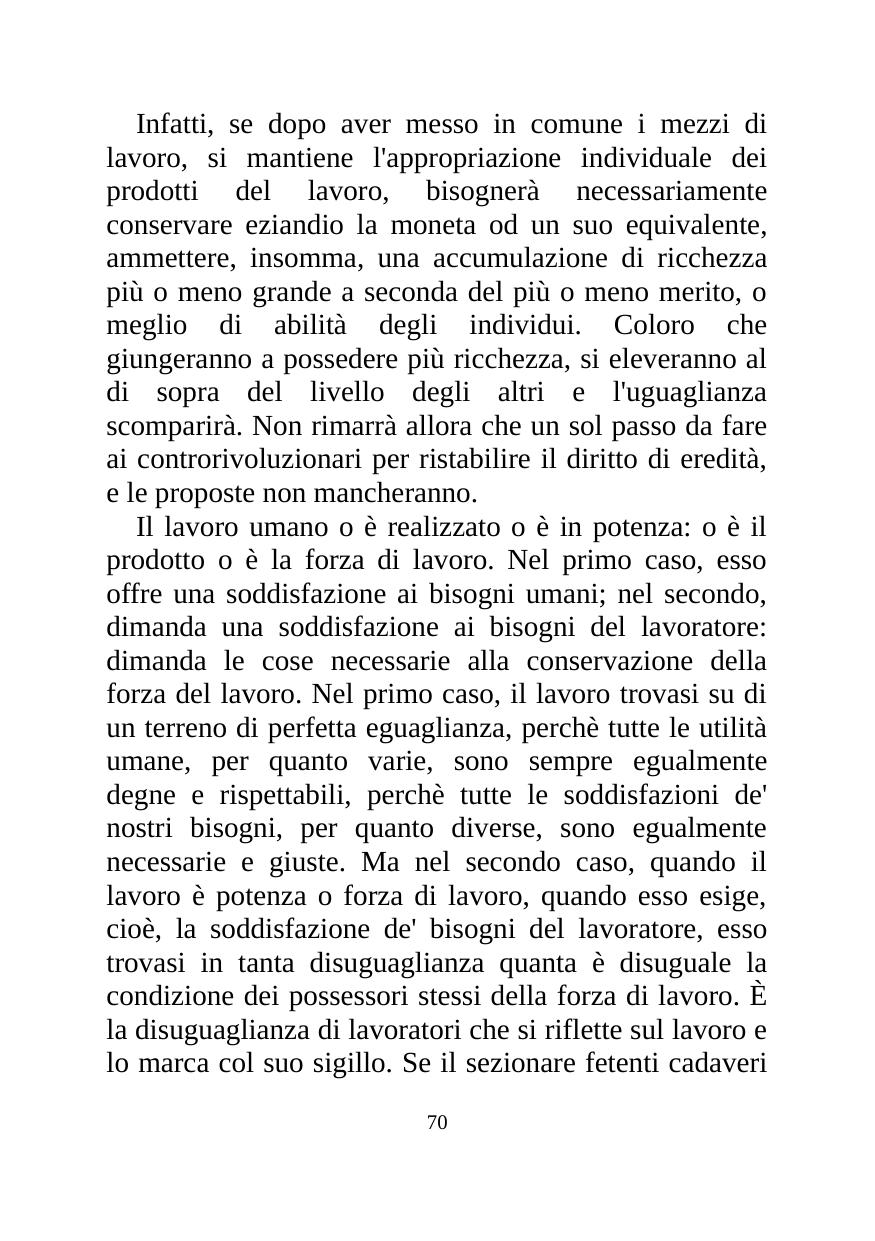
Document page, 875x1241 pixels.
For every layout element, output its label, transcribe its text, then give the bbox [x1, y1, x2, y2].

text Il lavoro umano o è realizzato o è in potenza: o è il prodotto o è la forza di lavoro. Nel primo caso, esso offre una soddisfazione ai bisogni umani; nel secondo, dimanda una soddisfazione ai bisogni del lavoratore: dimanda le cose necessarie alla conservazione della forza del lavoro. Nel primo caso, il lavoro trovasi su di un terreno di perfetta eguaglianza, perchè tutte le utilità umane, per quanto varie, sono sempre egualmente degne e rispettabili, perchè tutte le soddisfazioni de' nostri bisogni, per quanto diverse, sono egualmente necessarie e giuste. Ma nel secondo caso, quando il lavoro è potenza o forza di lavoro, quando esso esige, cioè, la soddisfazione de' bisogni del lavoratore, esso trovasi in tanta disuguaglianza quanta è disuguale la condizione dei possessori stessi della forza di lavoro. È la disuguaglianza di lavoratori che si riflette sul lavoro e lo marca col suo sigillo. Se il sezionare fetenti cadaveri [106, 509, 768, 1079]
text Infatti, se dopo aver messo in comune i mezzi di lavoro, si mantiene l'appropriazione individuale dei prodotti del lavoro, bisognerà necessariamente conservare eziandio la moneta od un suo equivalente, ammettere, insomma, una accumulazione di ricchezza più o meno grande a seconda del più o meno merito, o meglio di abilità degli individui. Coloro che giungeranno a possedere più ricchezza, si eleveranno al di sopra del livello degli altri e l'uguaglianza scomparirà. Non rimarrà allora che un sol passo da fare ai controrivoluzionari per ristabilire il diritto di eredità, e le proposte non mancheranno. [106, 106, 768, 509]
